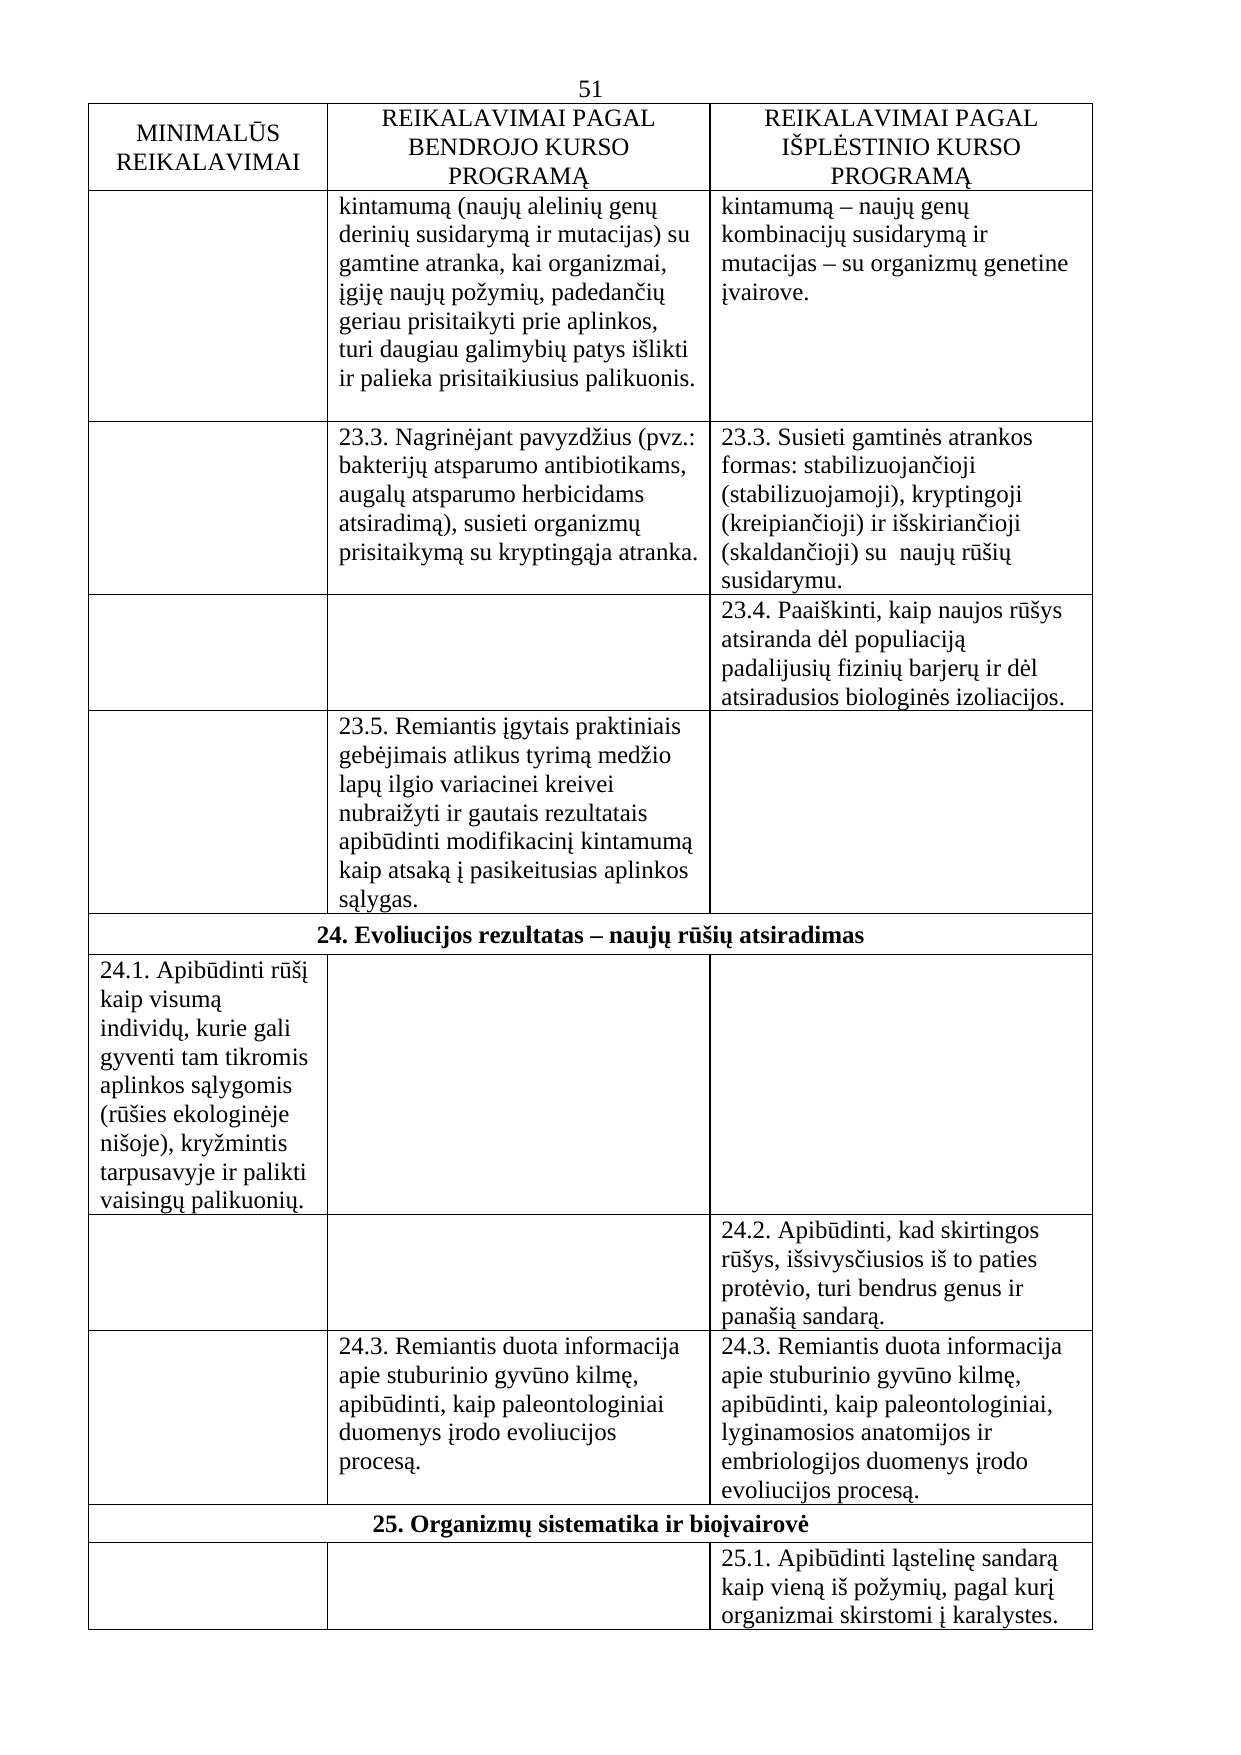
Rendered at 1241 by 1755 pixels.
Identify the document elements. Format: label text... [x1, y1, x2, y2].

table_header REIKALAVIMAI PAGAL BENDROJO KURSO PROGRAMĄ [328, 104, 709, 190]
table_cell kintamumą – naujų genų kombinacijų susidarymą ir mutacijas – su organizmų genetine įvairove. [711, 191, 1092, 421]
table_cell [89, 1543, 327, 1629]
table_cell [328, 1215, 709, 1330]
table_cell 23.5. Remiantis įgytais praktiniais gebėjimais atlikus tyrimą medžio lapų ilgio variacinei kreivei nubraižyti ir gautais rezultatais apibūdinti modifikacinį kintamumą kaip atsaką į pasikeitusias aplinkos sąlygas. [328, 711, 709, 913]
table_cell 23.3. Susieti gamtinės atrankos formas: stabilizuojančioji (stabilizuojamoji), kryptingoji (kreipiančioji) ir išskiriančioji (skaldančioji) su naujų rūšių susidarymu. [711, 422, 1092, 594]
table_header MINIMALŪS REIKALAVIMAI [89, 104, 327, 190]
table_cell 24. Evoliucijos rezultatas – naujų rūšių atsiradimas [89, 914, 1092, 954]
table_cell 23.3. Nagrinėjant pavyzdžius (pvz.: bakterijų atsparumo antibiotikams, augalų atsparumo herbicidams atsiradimą), susieti organizmų prisitaikymą su kryptingąja atranka. [328, 422, 709, 594]
table_cell 25.1. Apibūdinti ląstelinę sandarą kaip vieną iš požymių, pagal kurį organizmai skirstomi į karalystes. [711, 1543, 1092, 1629]
table_cell [328, 595, 709, 710]
table_cell 23.4. Paaiškinti, kaip naujos rūšys atsiranda dėl populiaciją padalijusių fizinių barjerų ir dėl atsiradusios biologinės izoliacijos. [711, 595, 1092, 710]
table_cell [328, 1543, 709, 1629]
table_cell 24.1. Apibūdinti rūšį kaip visumą individų, kurie gali gyventi tam tikromis aplinkos sąlygomis (rūšies ekologinėje nišoje), kryžmintis tarpusavyje ir palikti vaisingų palikuonių. [89, 955, 327, 1214]
table_cell 25. Organizmų sistematika ir bioįvairovė [89, 1505, 1092, 1542]
table_header REIKALAVIMAI PAGAL IŠPLĖSTINIO KURSO PROGRAMĄ [711, 104, 1092, 190]
table_cell [89, 191, 327, 421]
table_cell 24.2. Apibūdinti, kad skirtingos rūšys, išsivysčiusios iš to paties protėvio, turi bendrus genus ir panašią sandarą. [711, 1215, 1092, 1330]
table_cell 24.3. Remiantis duota informacija apie stuburinio gyvūno kilmę, apibūdinti, kaip paleontologiniai, lyginamosios anatomijos ir embriologijos duomenys įrodo evoliucijos procesą. [711, 1331, 1092, 1504]
table_cell [89, 1215, 327, 1330]
table_cell [89, 422, 327, 594]
table_cell [89, 711, 327, 913]
table_cell 24.3. Remiantis duota informacija apie stuburinio gyvūno kilmę, apibūdinti, kaip paleontologiniai duomenys įrodo evoliucijos procesą. [328, 1331, 709, 1504]
table_cell [711, 955, 1092, 1214]
table_cell [89, 595, 327, 710]
table_cell kintamumą (naujų alelinių genų derinių susidarymą ir mutacijas) su gamtine atranka, kai organizmai, įgiję naujų požymių, padedančių geriau prisitaikyti prie aplinkos, turi daugiau galimybių patys išlikti ir palieka prisitaikiusius palikuonis. [328, 191, 709, 421]
table_cell [89, 1331, 327, 1504]
table_cell [328, 955, 709, 1214]
table_cell [711, 711, 1092, 913]
